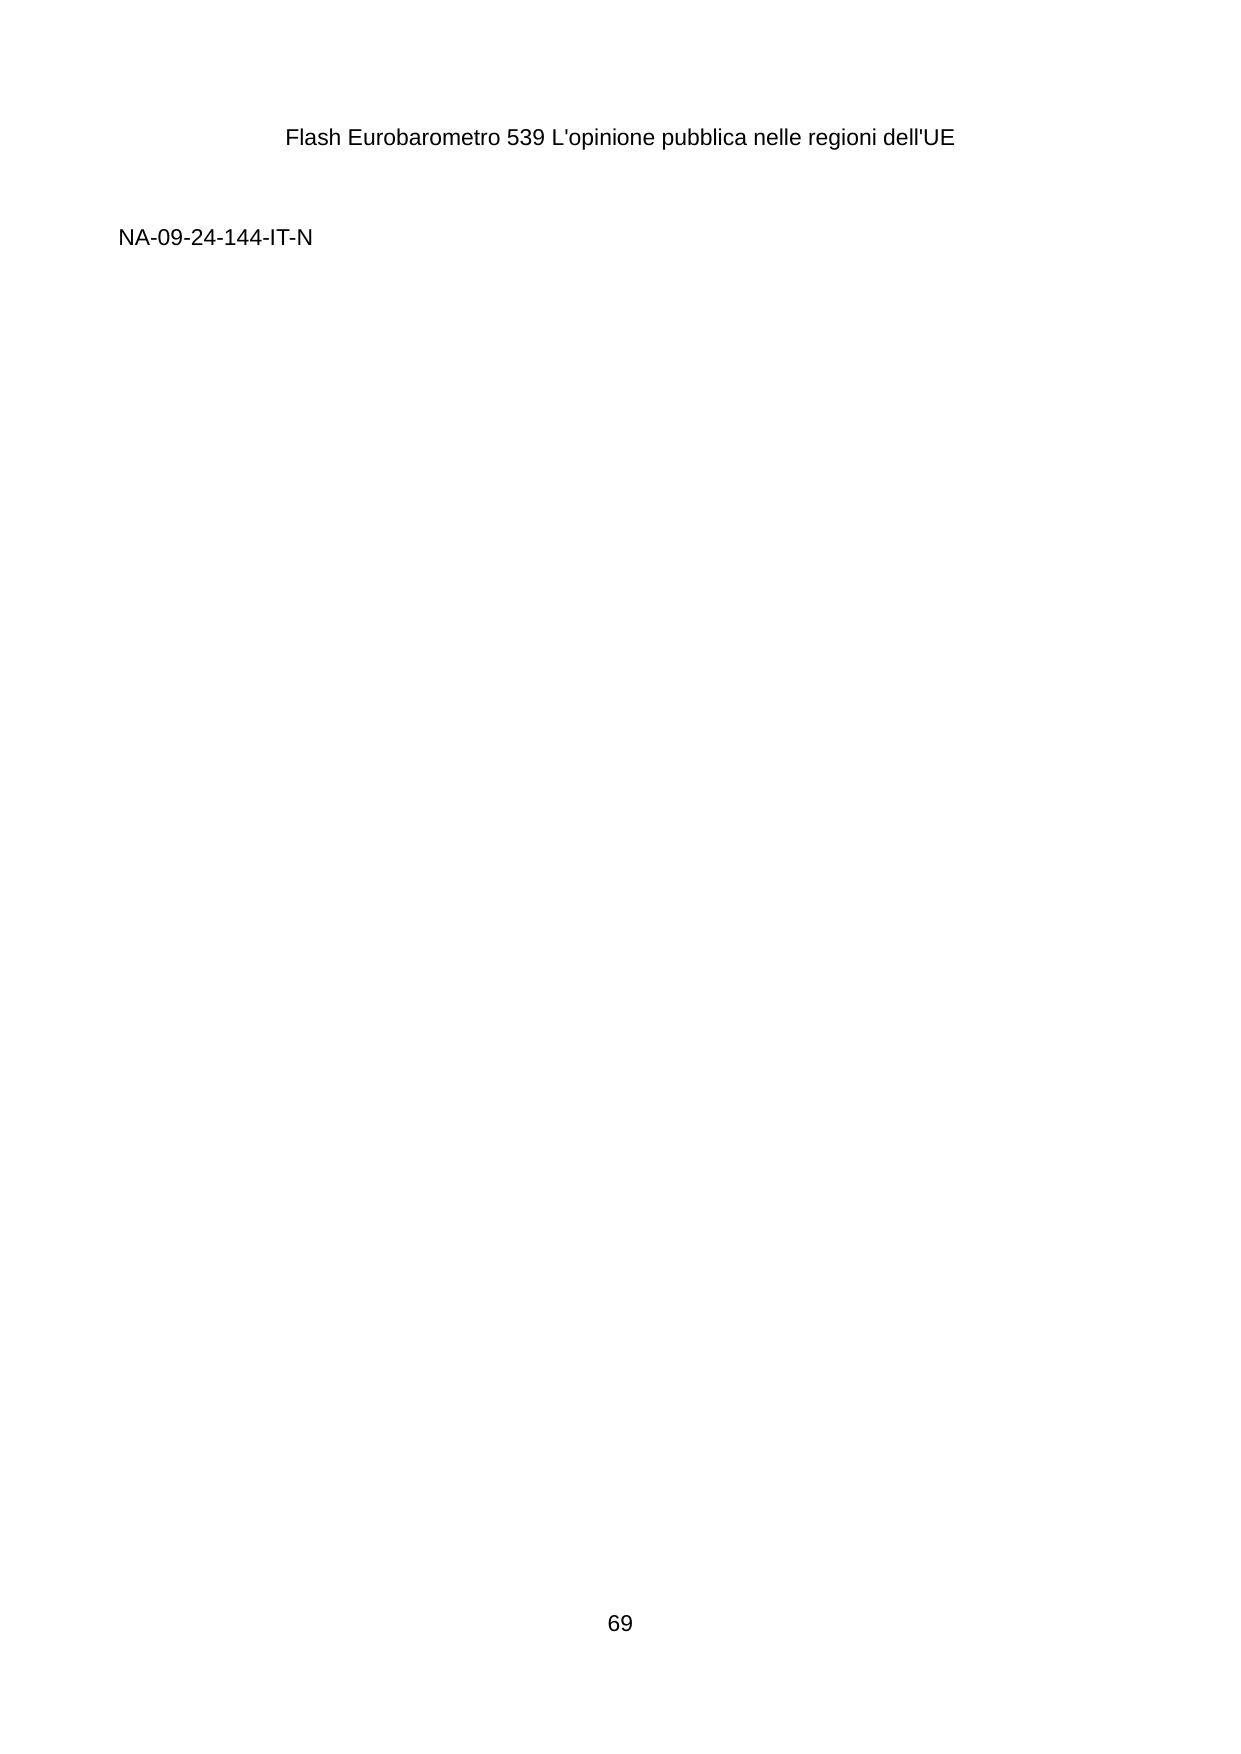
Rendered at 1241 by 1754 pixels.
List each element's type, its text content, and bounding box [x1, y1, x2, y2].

text NA-09-24-144-IT-N [118, 224, 605, 250]
